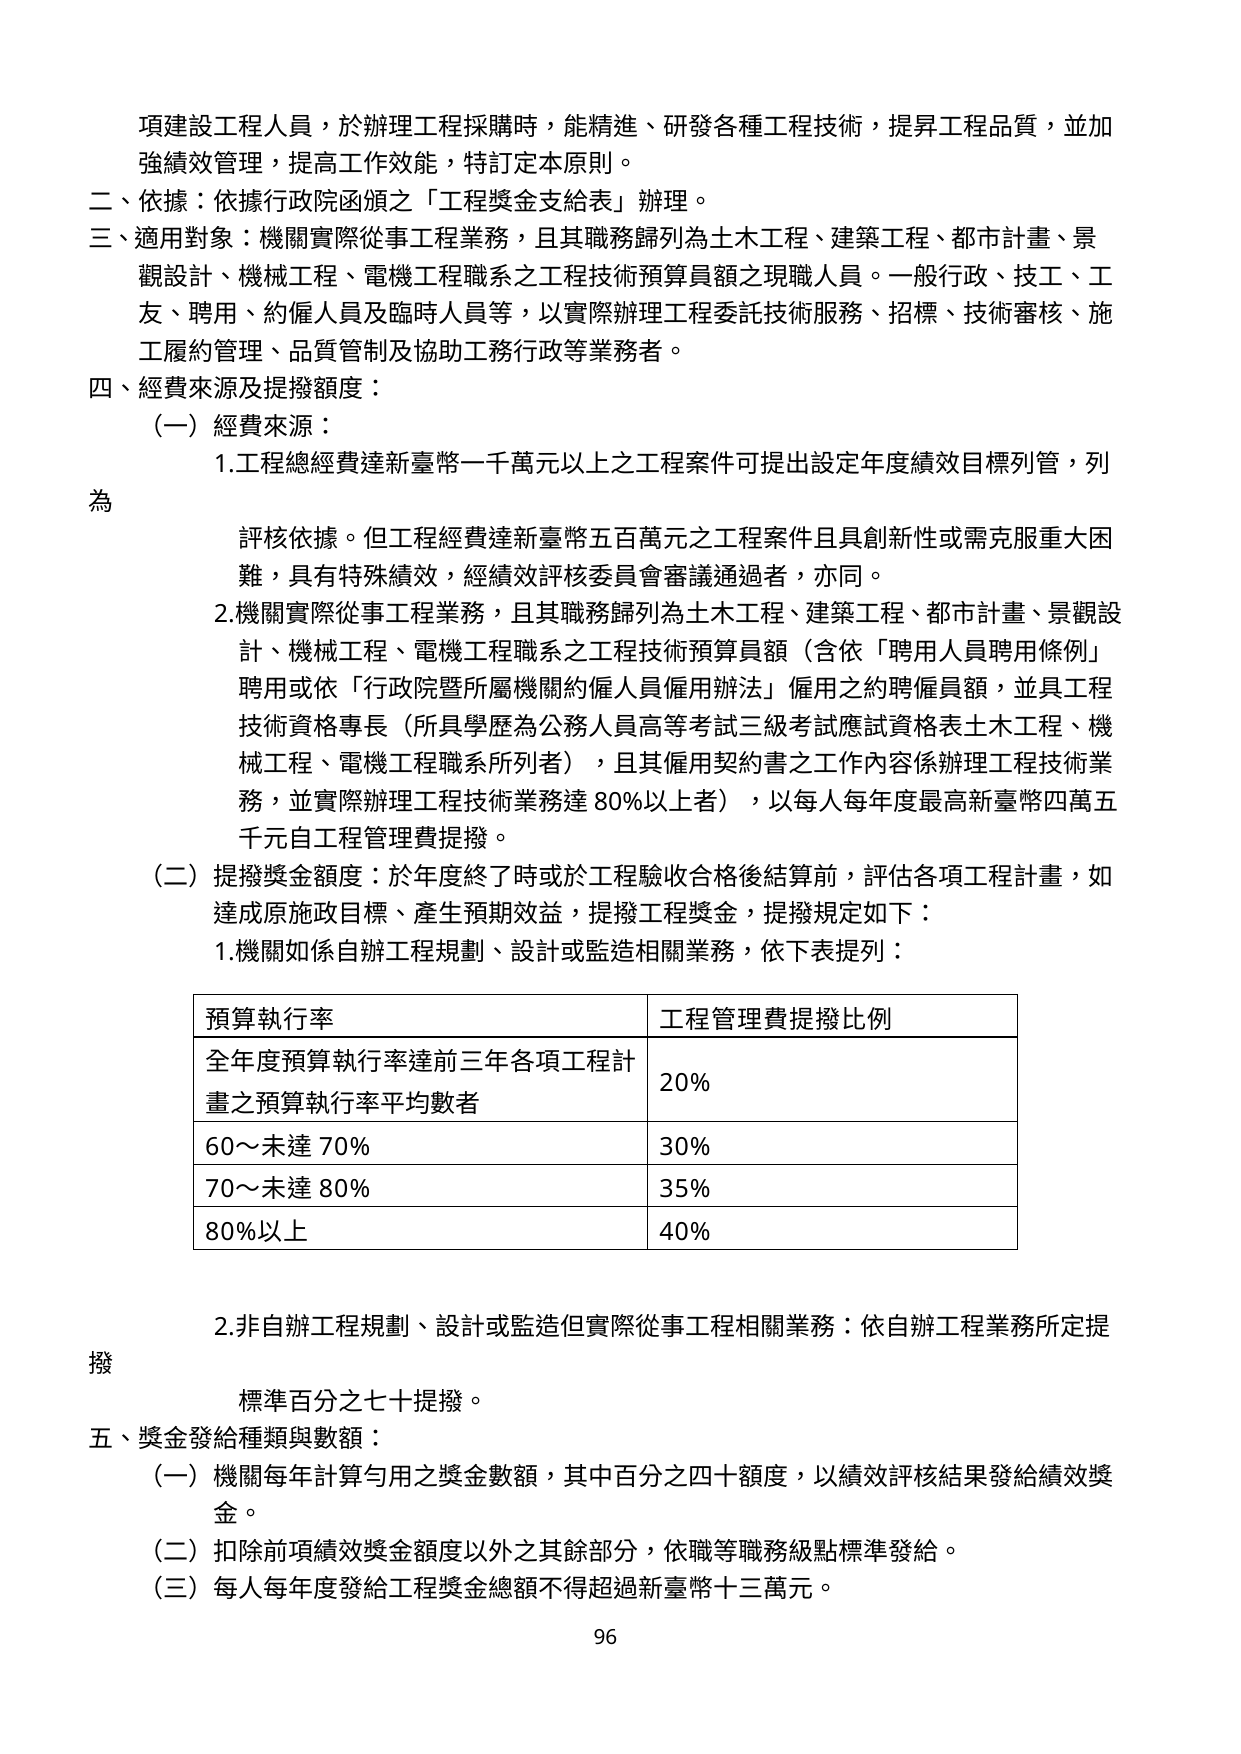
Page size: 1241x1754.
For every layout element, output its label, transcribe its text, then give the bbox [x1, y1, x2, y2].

text 1.機關如係自辦工程規劃、設計或監造相關業務，依下表提列： [89, 930, 1122, 968]
text 聘用或依「行政院暨所屬機關約僱人員僱用辦法」僱用之約聘僱員額，並具工程 [89, 668, 1122, 705]
text 觀設計、機械工程、電機工程職系之工程技術預算員額之現職人員。一般行政、技工、工 [89, 255, 1122, 293]
text （三）每人每年度發給工程獎金總額不得超過新臺幣十三萬元。 [89, 1568, 1122, 1605]
table_cell 全年度預算執行率達前三年各項工程計畫之預算執行率平均數者 [194, 1038, 647, 1121]
text 標準百分之七十提撥。 [89, 1380, 1122, 1418]
table_cell 35% [648, 1165, 1017, 1206]
text （二）提撥獎金額度：於年度終了時或於工程驗收合格後結算前，評估各項工程計畫，如 [89, 855, 1122, 893]
text 二、依據：依據行政院函頒之「工程獎金支給表」辦理。 [89, 180, 1122, 218]
text 工履約管理、品質管制及協助工務行政等業務者。 [89, 330, 1122, 368]
text 千元自工程管理費提撥。 [89, 818, 1122, 855]
table_header 預算執行率 [194, 995, 647, 1036]
text 金。 [89, 1493, 1122, 1530]
table_header 工程管理費提撥比例 [648, 995, 1017, 1036]
text 三、適用對象：機關實際從事工程業務，且其職務歸列為土木工程、建築工程、都市計畫、景 [89, 218, 1122, 255]
text 難，具有特殊績效，經績效評核委員會審議通過者，亦同。 [89, 555, 1122, 593]
text （一）經費來源： [89, 405, 1122, 443]
text 計、機械工程、電機工程職系之工程技術預算員額（含依「聘用人員聘用條例」 [89, 630, 1122, 668]
text 械工程、電機工程職系所列者），且其僱用契約書之工作內容係辦理工程技術業 [89, 743, 1122, 780]
text 1.工程總經費達新臺幣一千萬元以上之工程案件可提出設定年度績效目標列管，列為 [89, 443, 1122, 518]
text （一）機關每年計算勻用之獎金數額，其中百分之四十額度，以績效評核結果發給績效獎 [89, 1455, 1122, 1493]
text 技術資格專長（所具學歷為公務人員高等考試三級考試應試資格表土木工程、機 [89, 705, 1122, 743]
text 評核依據。但工程經費達新臺幣五百萬元之工程案件且具創新性或需克服重大困 [89, 518, 1122, 555]
table_cell 70～未達80% [194, 1165, 647, 1206]
table_cell 30% [648, 1122, 1017, 1163]
table_cell 80%以上 [194, 1207, 647, 1249]
text 2.非自辦工程規劃、設計或監造但實際從事工程相關業務：依自辦工程業務所定提撥 [89, 1305, 1122, 1380]
table_cell 60～未達70% [194, 1122, 647, 1163]
table_cell 40% [648, 1207, 1017, 1249]
table_cell 20% [648, 1038, 1017, 1121]
text 2.機關實際從事工程業務，且其職務歸列為土木工程、建築工程、都市計畫、景觀設 [89, 593, 1122, 630]
text 務，並實際辦理工程技術業務達80%以上者），以每人每年度最高新臺幣四萬五 [89, 780, 1122, 818]
text 達成原施政目標、產生預期效益，提撥工程獎金，提撥規定如下： [89, 893, 1122, 930]
text 強績效管理，提高工作效能，特訂定本原則。 [89, 143, 1122, 180]
text 友、聘用、約僱人員及臨時人員等，以實際辦理工程委託技術服務、招標、技術審核、施 [89, 293, 1122, 330]
text 四、經費來源及提撥額度： [89, 368, 1122, 405]
text 五、獎金發給種類與數額： [89, 1418, 1122, 1455]
text 項建設工程人員，於辦理工程採購時，能精進、研發各種工程技術，提昇工程品質，並加 [89, 105, 1122, 143]
text （二）扣除前項績效獎金額度以外之其餘部分，依職等職務級點標準發給。 [89, 1530, 1122, 1568]
